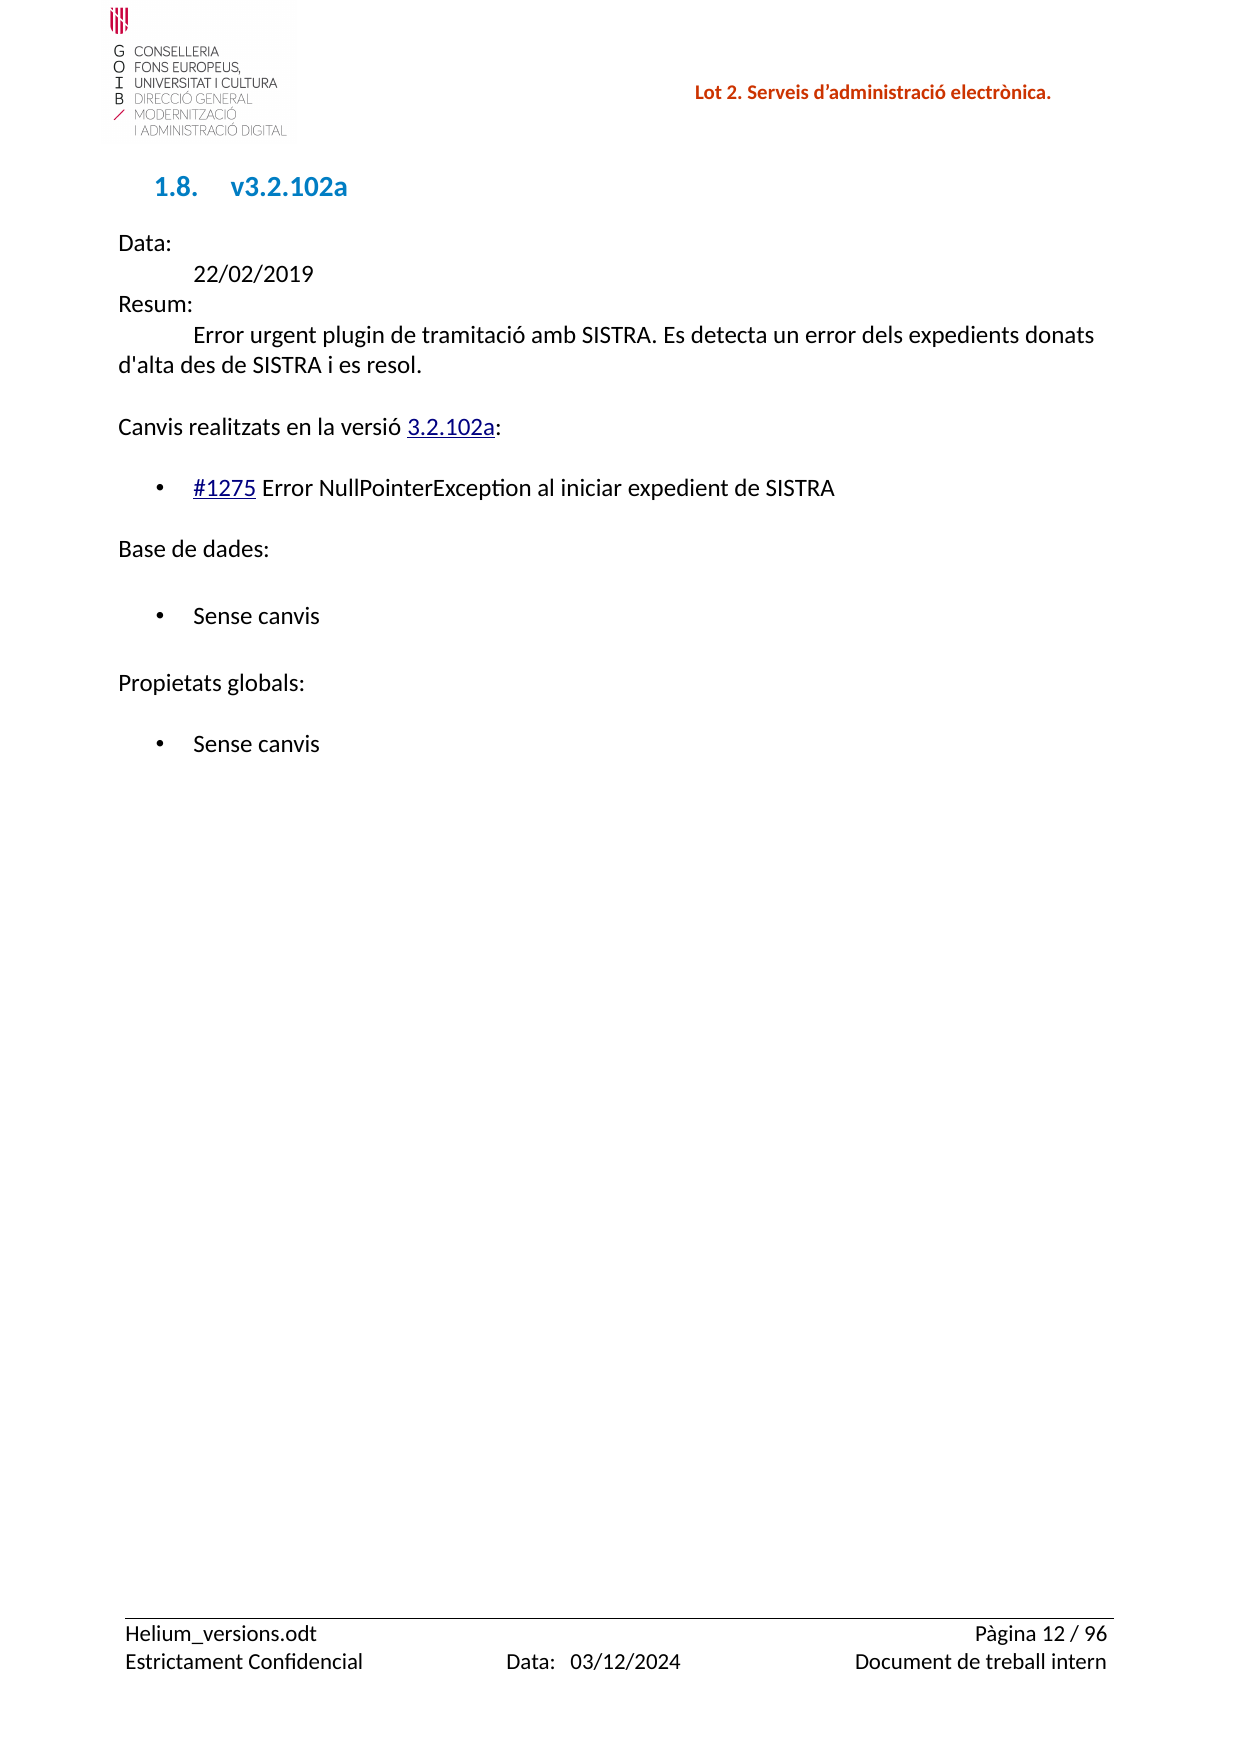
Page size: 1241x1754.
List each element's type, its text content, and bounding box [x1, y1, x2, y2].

list Sense canvis [156, 600, 1122, 630]
list #1275 Error NullPointerException al iniciar expedient de SISTRA [156, 472, 1122, 502]
text Base de dades: [118, 533, 1122, 563]
text Canvis realitzats en la versió 3.2.102a: [118, 411, 1122, 441]
picture [100, 0, 297, 144]
text Propietats globals: [118, 667, 1122, 697]
text Error urgent plugin de tramitació amb SISTRA. Es detecta un error dels expedients donats d'alta des de SISTRA i es resol. [118, 319, 1122, 380]
list Sense canvis [156, 728, 1122, 758]
text Resum: [118, 289, 1122, 319]
subtitle v3.2.102a [153, 168, 1122, 204]
text Data: [118, 228, 1122, 258]
text 22/02/2019 [118, 258, 1122, 289]
